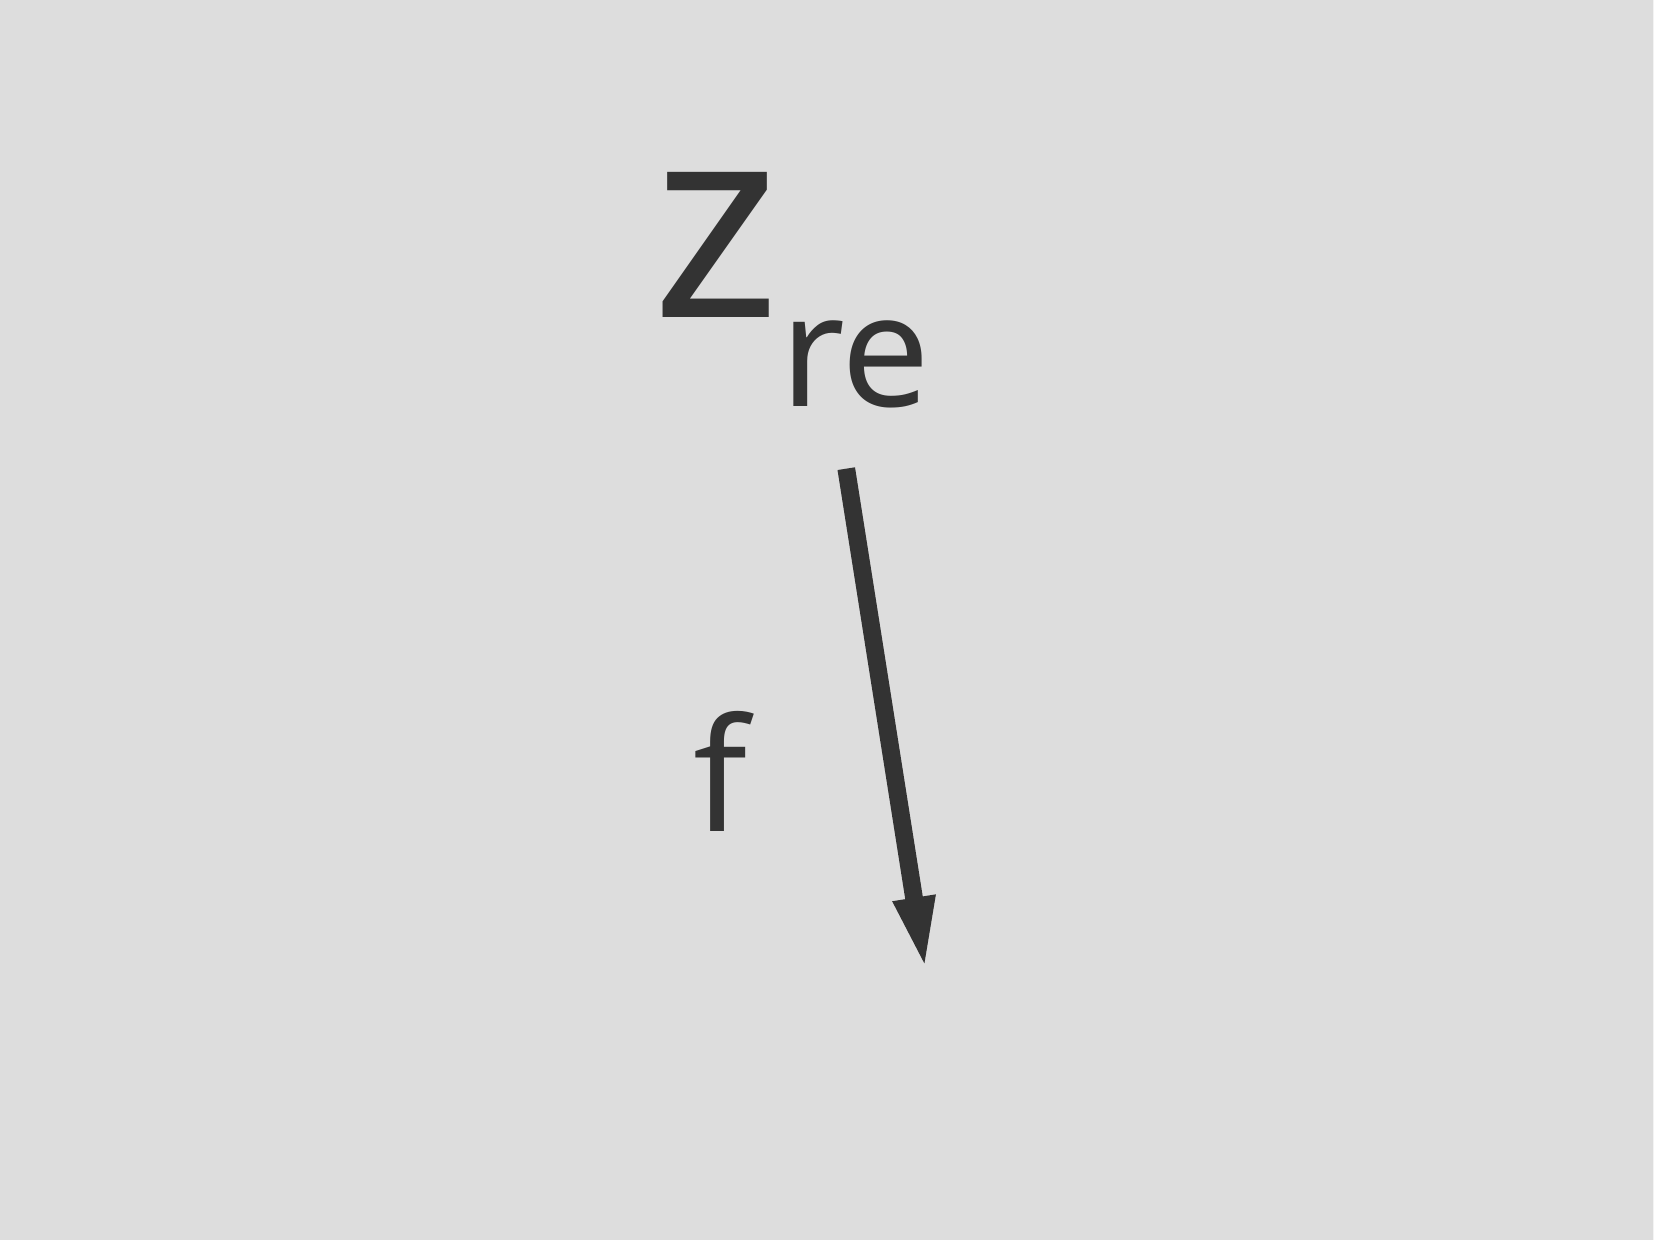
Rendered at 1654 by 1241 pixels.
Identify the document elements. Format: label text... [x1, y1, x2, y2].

picture [0, 0, 1654, 1241]
text_box zref [637, 20, 990, 456]
